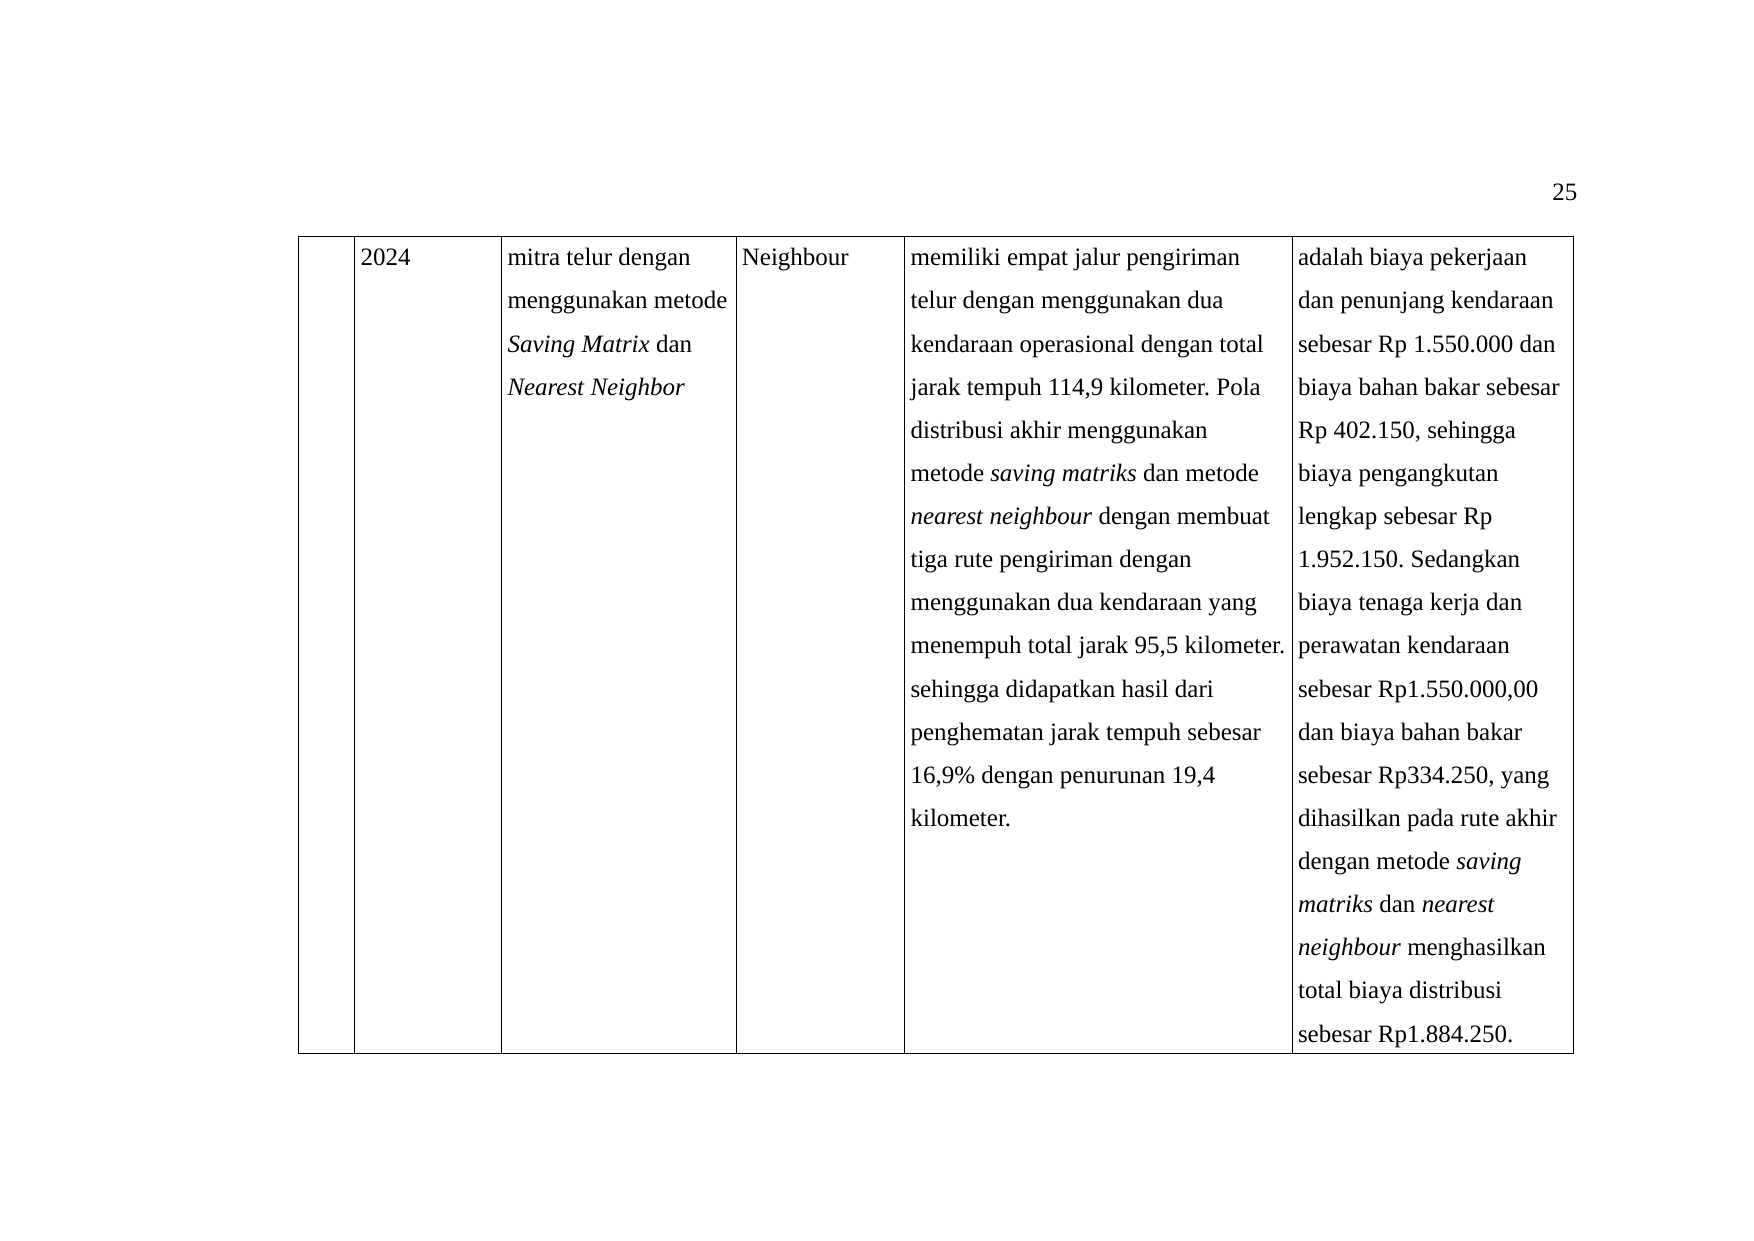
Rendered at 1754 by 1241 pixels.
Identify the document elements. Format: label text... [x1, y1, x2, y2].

table_cell [299, 237, 354, 1053]
table_cell adalah biaya pekerjaan dan penunjang kendaraan sebesar Rp 1.550.000 dan biaya bahan bakar sebesar Rp 402.150, sehingga biaya pengangkutan lengkap sebesar Rp 1.952.150. Sedangkan biaya tenaga kerja dan perawatan kendaraan sebesar Rp1.550.000,00 dan biaya bahan bakar sebesar Rp334.250, yang dihasilkan pada rute akhir dengan metode saving matriks dan nearest neighbour menghasilkan total biaya distribusi sebesar Rp1.884.250. [1293, 237, 1573, 1053]
table_cell mitra telur dengan menggunakan metode Saving Matrix dan Nearest Neighbor [502, 237, 736, 1053]
table_cell Neighbour [737, 237, 904, 1053]
table_cell 2024 [355, 237, 501, 1053]
table_cell memiliki empat jalur pengiriman telur dengan menggunakan dua kendaraan operasional dengan total jarak tempuh 114,9 kilometer. Pola distribusi akhir menggunakan metode saving matriks dan metode nearest neighbour dengan membuat tiga rute pengiriman dengan menggunakan dua kendaraan yang menempuh total jarak 95,5 kilometer. sehingga didapatkan hasil dari penghematan jarak tempuh sebesar 16,9% dengan penurunan 19,4 kilometer. [905, 237, 1292, 1053]
